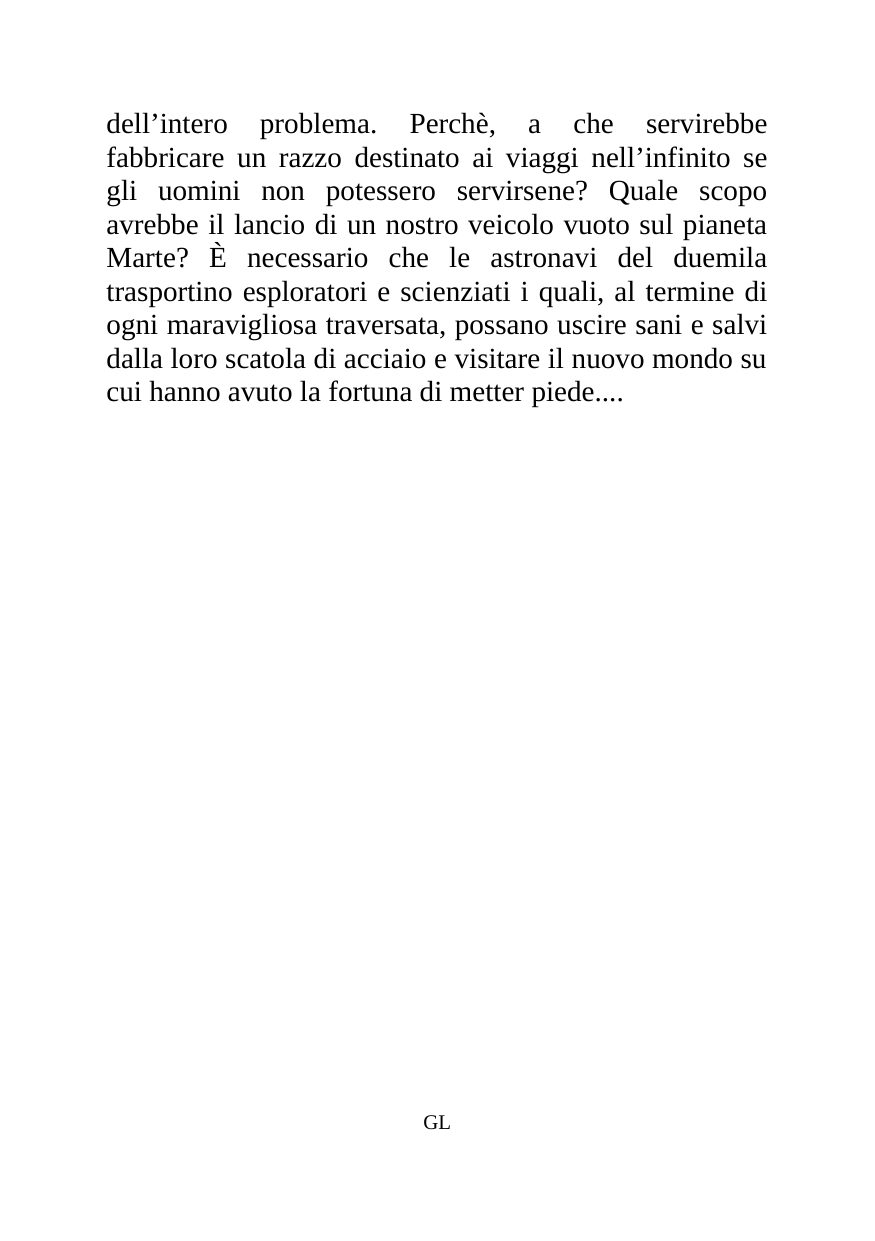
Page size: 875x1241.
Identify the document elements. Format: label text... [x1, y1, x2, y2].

text dell’intero problema. Perchè, a che servirebbe fabbricare un razzo destinato ai viaggi nell’infinito se gli uomini non potessero servirsene? Quale scopo avrebbe il lancio di un nostro veicolo vuoto sul pianeta Marte? È necessario che le astronavi del duemila trasportino esploratori e scienziati i quali, al termine di ogni maravigliosa traversata, possano uscire sani e salvi dalla loro scatola di acciaio e visitare il nuovo mondo su cui hanno avuto la fortuna di metter piede.... [106, 106, 768, 408]
